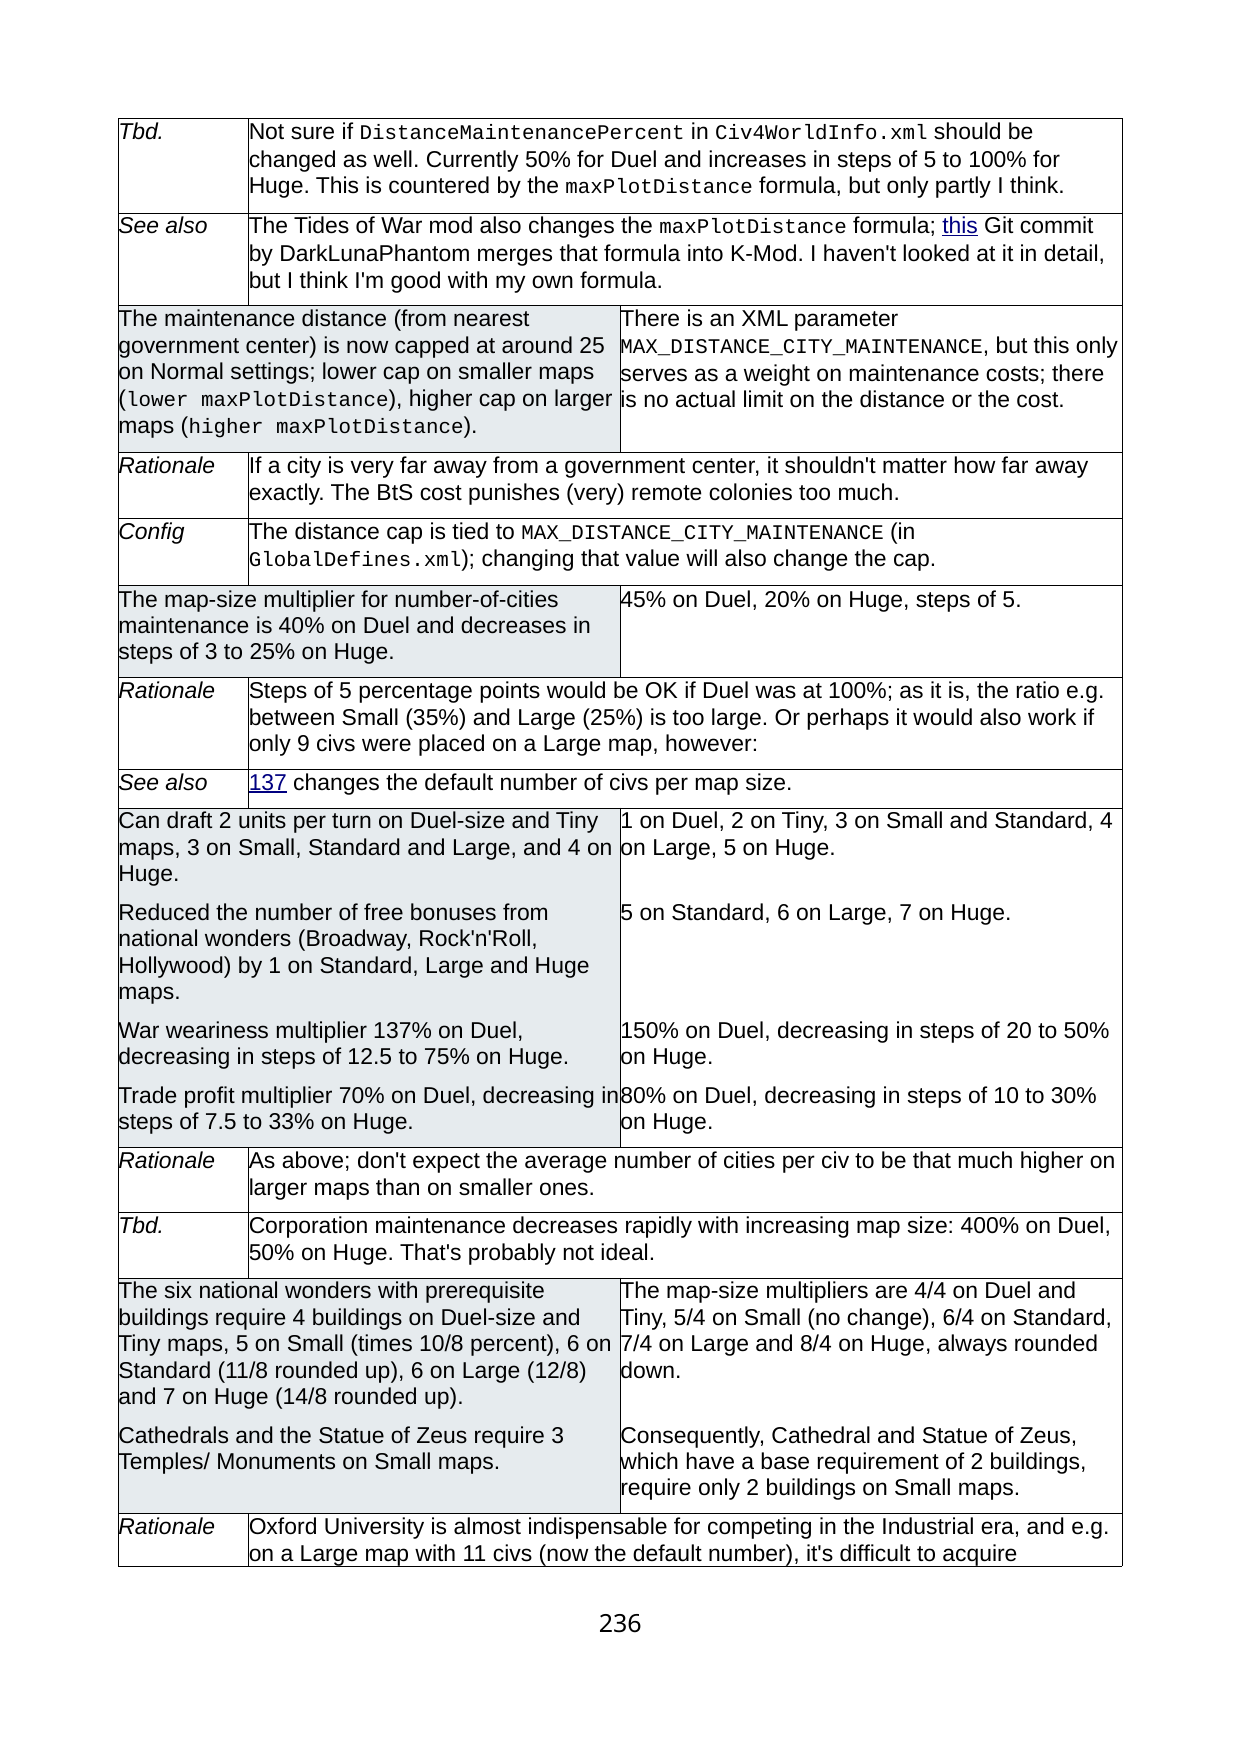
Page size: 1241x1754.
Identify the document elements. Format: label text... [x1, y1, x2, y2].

table_cell 1 on Duel, 2 on Tiny, 3 on Small and Standard, 4 on Large, 5 on Huge. 5 on Standard, 6 on Large, 7 on Huge. 150% on Duel, decreasing in steps of 20 to 50% on Huge. 80% on Duel, decreasing in steps of 10 to 30% on Huge. [621, 809, 1122, 1147]
table_cell There is an XML parameter MAX_DISTANCE_CITY_MAINTENANCE, but this only serves as a weight on maintenance costs; there is no actual limit on the distance or the cost. [621, 306, 1122, 452]
table_cell As above; don't expect the average number of cities per civ to be that much higher on larger maps than on smaller ones. [249, 1148, 1122, 1212]
table_cell Can draft 2 units per turn on Duel-size and Tiny maps, 3 on Small, Standard and Large, and 4 on Huge. Reduced the number of free bonuses from national wonders (Broadway, Rock'n'Roll, Hollywood) by 1 on Standard, Large and Huge maps. War weariness multiplier 137% on Duel, decreasing in steps of 12.5 to 75% on Huge. Trade profit multiplier 70% on Duel, decreasing in steps of 7.5 to 33% on Huge. [119, 809, 620, 1147]
table_cell 45% on Duel, 20% on Huge, steps of 5. [621, 586, 1122, 677]
table_cell Rationale [119, 678, 248, 768]
table_cell Tbd. [119, 1213, 248, 1277]
table_cell The map-size multiplier for number-of-cities maintenance is 40% on Duel and decreases in steps of 3 to 25% on Huge. [119, 586, 620, 677]
table_cell The six national wonders with prerequisite buildings require 4 buildings on Duel-size and Tiny maps, 5 on Small (times 10/8 percent), 6 on Standard (11/8 rounded up), 6 on Large (12/8) and 7 on Huge (14/8 rounded up). Cathedrals and the Statue of Zeus require 3 Temples/ Monuments on Small maps. [119, 1279, 620, 1513]
table_cell Rationale [119, 1148, 248, 1212]
table_cell The map-size multipliers are 4/4 on Duel and Tiny, 5/4 on Small (no change), 6/4 on Standard, 7/4 on Large and 8/4 on Huge, always rounded down. Consequently, Cathedral and Statue of Zeus, which have a base requirement of 2 buildings, require only 2 buildings on Small maps. [621, 1279, 1122, 1513]
table_cell Oxford University is almost indispensable for competing in the Industrial era, and e.g. on a Large map with 11 civs (now the default number), it's difficult to acquire [249, 1514, 1122, 1566]
table_cell 137 changes the default number of civs per map size. [249, 770, 1122, 807]
table_cell The Tides of War mod also changes the maxPlotDistance formula; this Git commit by DarkLunaPhantom merges that formula into K-Mod. I haven't looked at it in detail, but I think I'm good with my own formula. [249, 214, 1122, 305]
table_cell Rationale [119, 453, 248, 517]
table_cell See also [119, 770, 248, 807]
table_cell Steps of 5 percentage points would be OK if Duel was at 100%; as it is, the ratio e.g. between Small (35%) and Large (25%) is too large. Or perhaps it would also work if only 9 civs were placed on a Large map, however: [249, 678, 1122, 768]
table_cell Rationale [119, 1514, 248, 1566]
table_cell Not sure if DistanceMaintenancePercent in Civ4WorldInfo.xml should be changed as well. Currently 50% for Duel and increases in steps of 5 to 100% for Huge. This is countered by the maxPlotDistance formula, but only partly I think. [249, 119, 1122, 212]
table_cell Tbd. [119, 119, 248, 212]
table_cell If a city is very far away from a government center, it shouldn't matter how far away exactly. The BtS cost punishes (very) remote colonies too much. [249, 453, 1122, 517]
table_cell Corporation maintenance decreases rapidly with increasing map size: 400% on Duel, 50% on Huge. That's probably not ideal. [249, 1213, 1122, 1277]
table_cell The distance cap is tied to MAX_DISTANCE_CITY_MAINTENANCE (in GlobalDefines.xml); changing that value will also change the cap. [249, 519, 1122, 585]
table_cell Config [119, 519, 248, 585]
table_cell See also [119, 214, 248, 305]
table_cell The maintenance distance (from nearest government center) is now capped at around 25 on Normal settings; lower cap on smaller maps (lower maxPlotDistance), higher cap on larger maps (higher maxPlotDistance). [119, 306, 620, 452]
